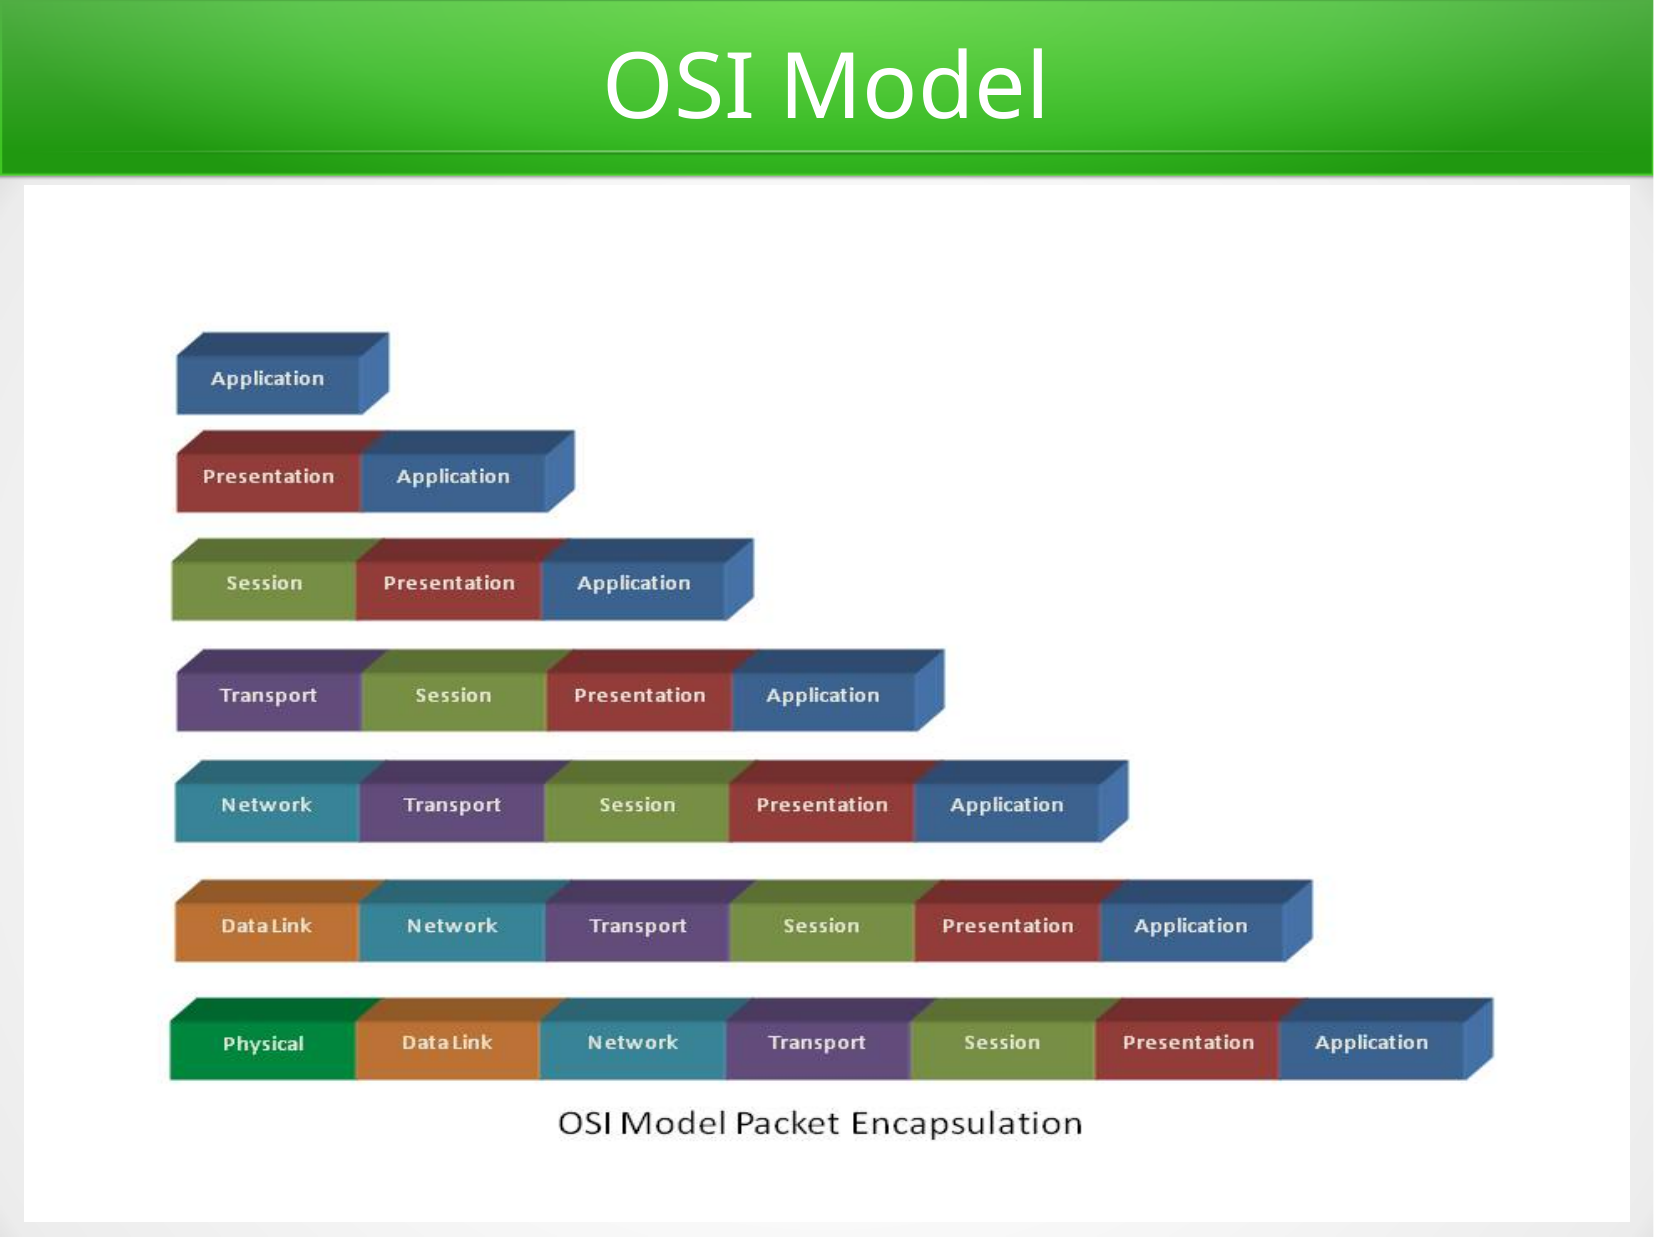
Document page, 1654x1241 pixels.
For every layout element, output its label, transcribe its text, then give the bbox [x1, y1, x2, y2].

picture [0, 0, 1654, 1237]
title OSI Model [82, 11, 1571, 154]
